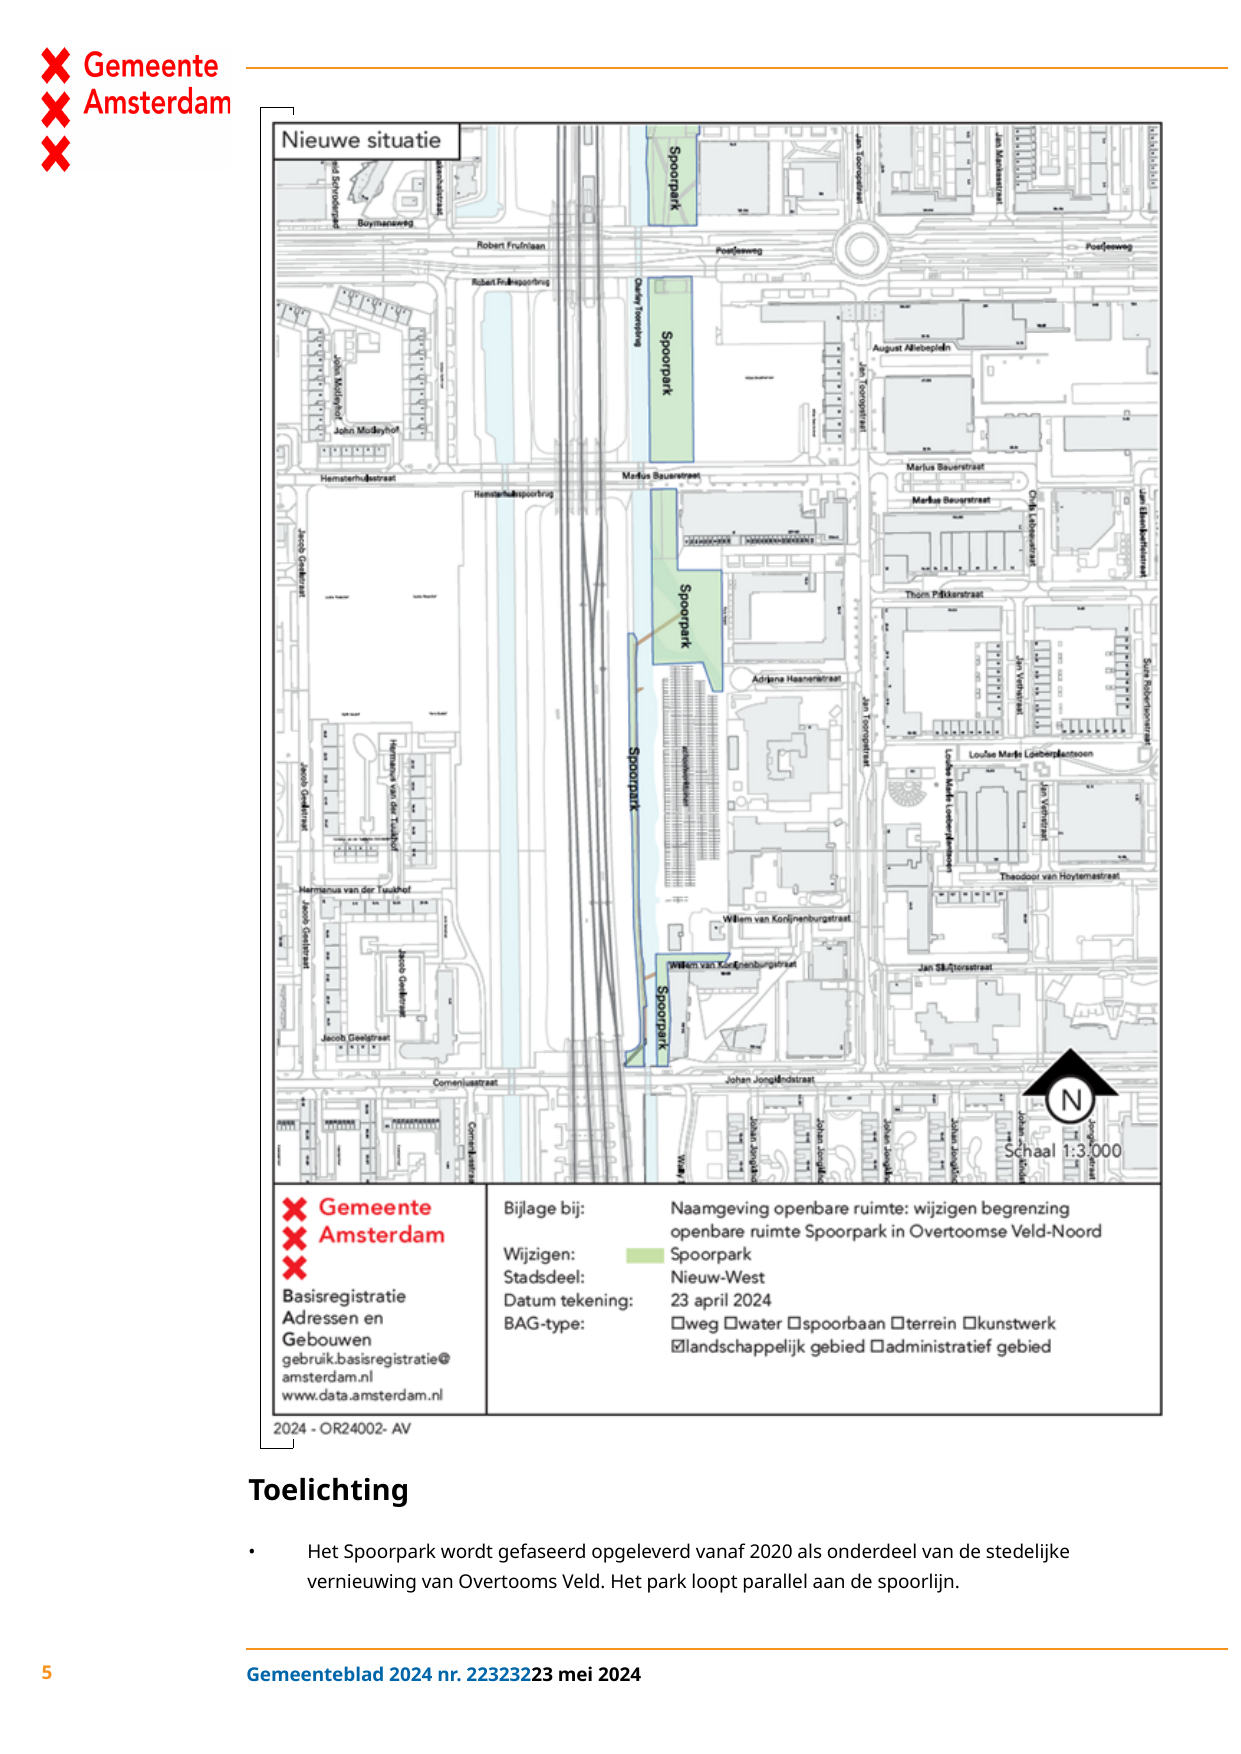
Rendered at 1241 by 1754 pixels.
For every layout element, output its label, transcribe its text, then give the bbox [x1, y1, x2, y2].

picture [41, 47, 231, 172]
list Het Spoorpark wordt gefaseerd opgeleverd vanaf 2020 als onderdeel van de stedelijke vernieuwing van Overtooms Veld. Het park loopt parallel aan de spoorlijn. [248, 1538, 1152, 1593]
text Toelichting [248, 1469, 1152, 1509]
picture [268, 115, 1173, 1439]
